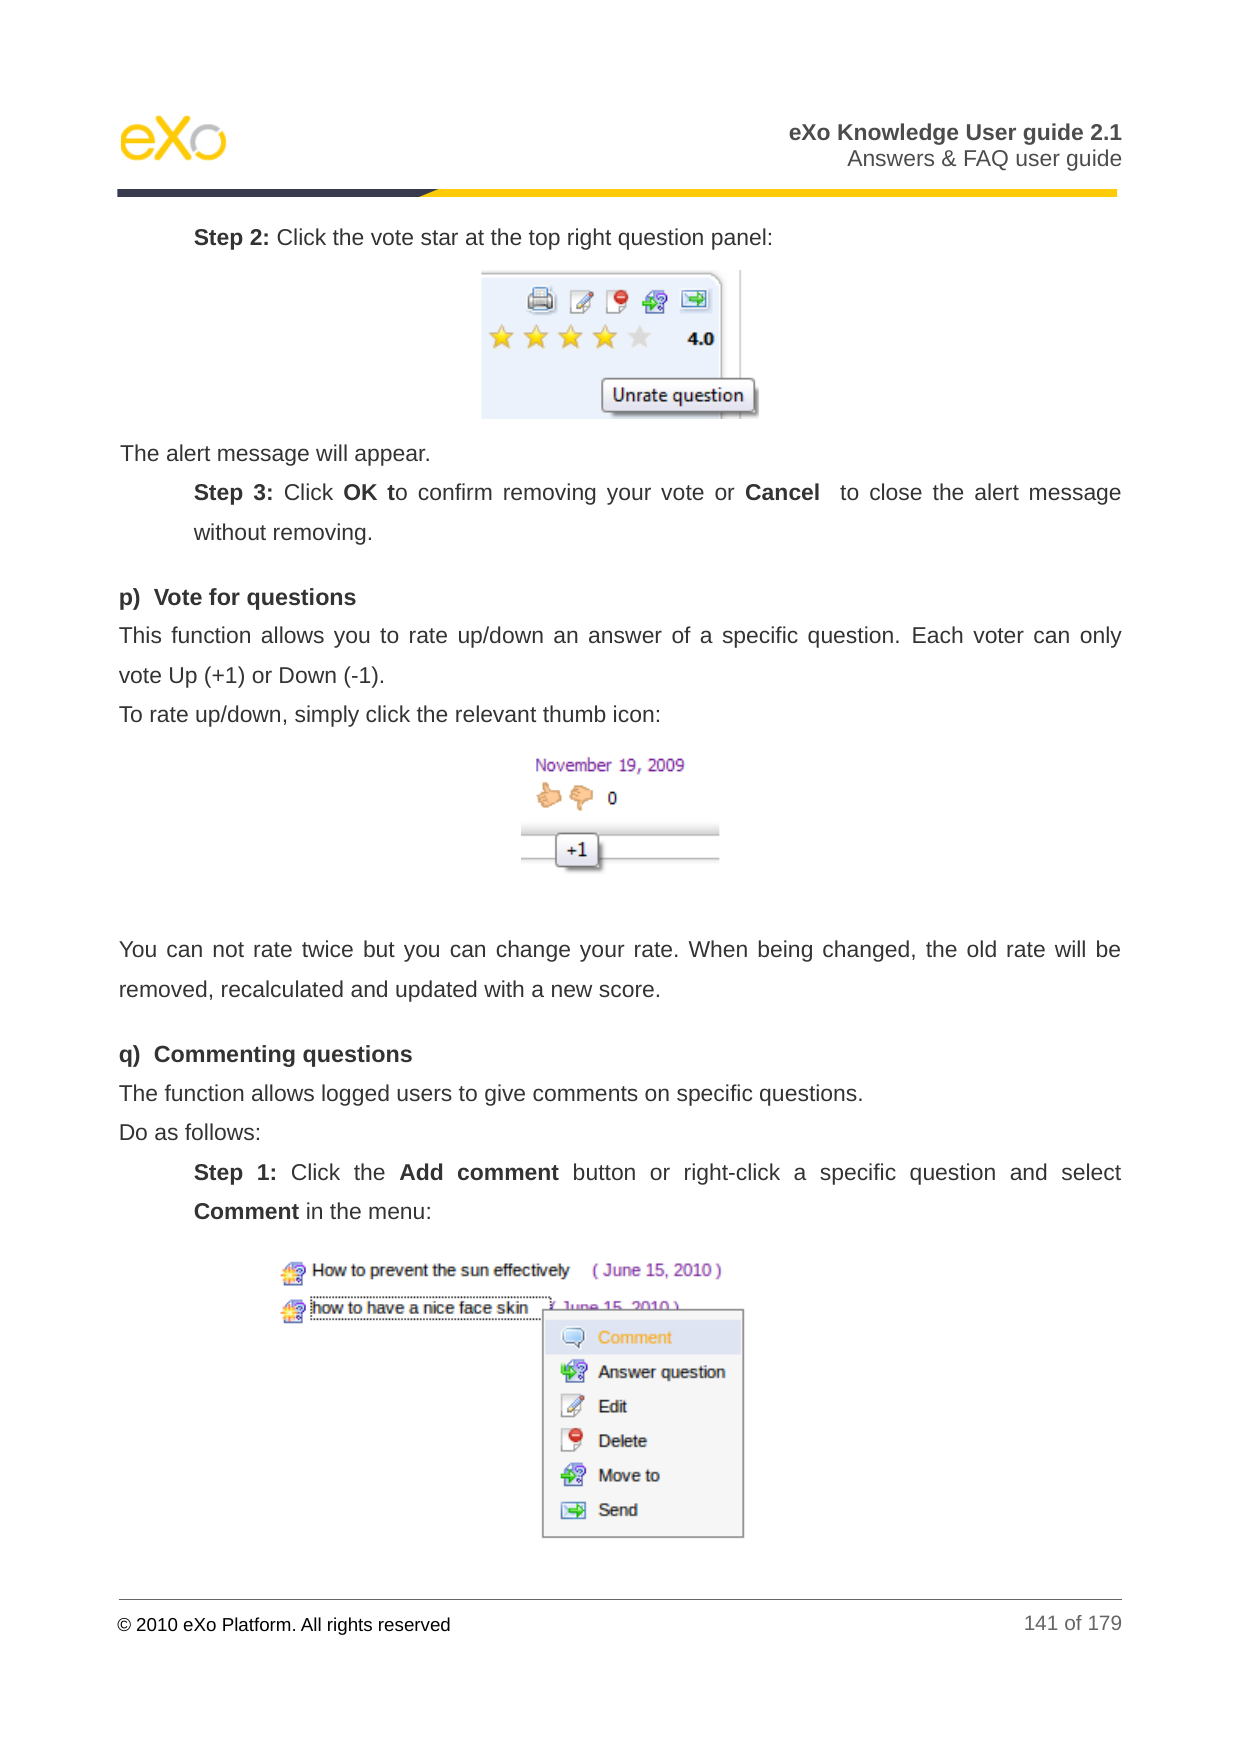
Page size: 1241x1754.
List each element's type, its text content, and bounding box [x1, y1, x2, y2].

text This function allows you to rate up/down an answer of a specific question. Each voter can only vote Up (+1) or Down (-1). [118, 622, 1122, 688]
text To rate up/down, simply click the relevant thumb icon: [118, 701, 1122, 728]
list Step 1: Click the Add comment button or right-click a specific question and select Comment in the menu: [156, 1159, 1122, 1224]
list The alert message will appear. [82, 419, 1122, 466]
picture [521, 748, 720, 877]
list Step 3: Click OK to confirm removing your vote or Cancel to close the alert message without removing. [156, 479, 1122, 545]
subtitle Vote for questions [118, 583, 1122, 610]
picture [120, 115, 227, 161]
subtitle Commenting questions [118, 1040, 1122, 1067]
text Do as follows: [118, 1119, 1122, 1146]
picture [270, 1245, 749, 1546]
picture [481, 270, 760, 419]
text The function allows logged users to give comments on specific questions. [118, 1080, 1122, 1106]
text You can not rate twice but you can change your rate. When being changed, the old rate will be removed, recalculated and updated with a new score. [118, 936, 1122, 1002]
picture [117, 189, 1118, 197]
list Step 2: Click the vote star at the top right question panel: [156, 223, 1122, 250]
